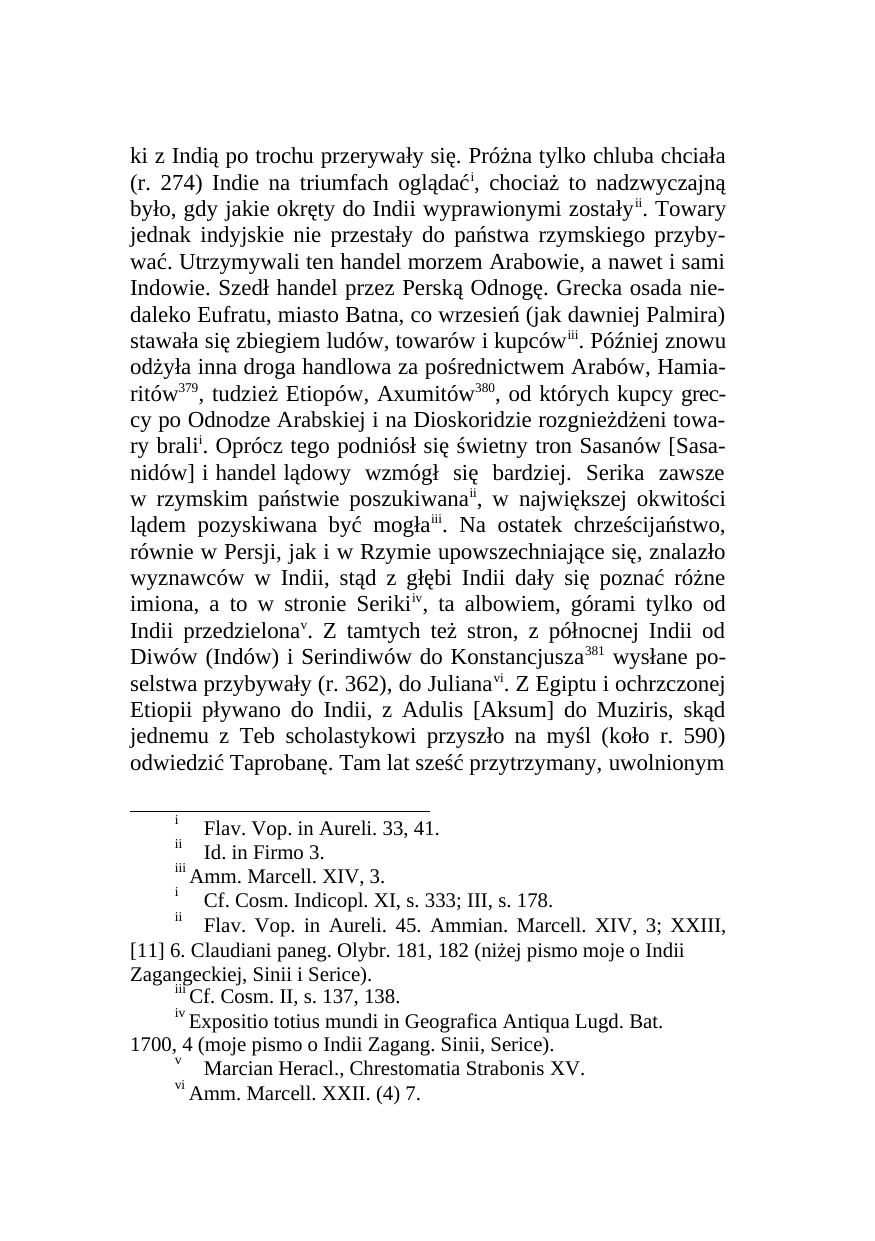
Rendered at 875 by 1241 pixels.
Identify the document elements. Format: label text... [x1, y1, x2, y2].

text vi Amm. Marcell. XXII. (4) 7. [174, 1080, 868, 1106]
text ii Id. in Firmo 3. [174, 841, 868, 864]
text [11] 6. Claudiani paneg. Olybr. 181, 182 (niżej pismo moje o Indii Zagangeckiej, Sinii i Serice). [130, 938, 725, 986]
text iv Expositio totius mundi in Geografica Antiqua Lugd. Bat. [174, 1008, 868, 1033]
text ki z Indią po trochu przerywały się. Próżna tylko chluba chciała (r. 274) Indie na triumfach oglądaći, chociaż to nadzwyczajną było, gdy jakie okręty do Indii wyprawionymi zostałyii. Towary jednak indyjskie nie przestały do państwa rzymskiego przyby- wać. Utrzymywali ten handel morzem Arabowie, a nawet i sami Indowie. Szedł handel przez Perską Odnogę. Grecka osada nie- daleko Eufratu, miasto Batna, co wrzesień (jak dawniej Palmira) stawała się zbiegiem ludów, towarów i kupcówiii. Później znowu odżyła inna droga handlowa za pośrednictwem Arabów, Hamia- ritów379, tudzież Etiopów, Axumitów380, od których kupcy grec- cy po Odnodze Arabskiej i na Dioskoridzie rozgnieżdżeni towa- ry bralii. Oprócz tego podniósł się świetny tron Sasanów [Sasa- nidów] i handel lądowy wzmógł się bardziej. Serika zawsze w rzymskim państwie poszukiwanaii, w największej okwitości lądem pozyskiwana być mogłaiii. Na ostatek chrześcijaństwo, równie w Persji, jak i w Rzymie upowszechniające się, znalazło wyznawców w Indii, stąd z głębi Indii dały się poznać różne imiona, a to w stronie Serikiiv, ta albowiem, górami tylko od Indii przedzielonav. Z tamtych też stron, z północnej Indii od Diwów (Indów) i Serindiwów do Konstancjusza381 wysłane po- selstwa przybywały (r. 362), do Julianavi. Z Egiptu i ochrzczonej Etiopii pływano do Indii, z Adulis [Aksum] do Muziris, skąd jednemu z Teb scholastykowi przyszło na myśl (koło r. 590) odwiedzić Taprobanę. Tam lat sześć przytrzymany, uwolnionym [130, 142, 726, 775]
text iii Amm. Marcell. XIV, 3. [174, 864, 868, 888]
text i Flav. Vop. in Aureli. 33, 41. [174, 810, 868, 841]
text v Marcian Heracl., Chrestomatia Strabonis XV. [174, 1056, 868, 1080]
text ii Flav. Vop. in Aureli. 45. Ammian. Marcell. XIV, 3; XXIII, [174, 912, 868, 937]
text i Cf. Cosm. Indicopl. XI, s. 333; III, s. 178. [174, 888, 868, 912]
text 1700, 4 (moje pismo o Indii Zagang. Sinii, Serice). [130, 1033, 868, 1056]
text iii Cf. Cosm. II, s. 137, 138. [174, 986, 868, 1008]
